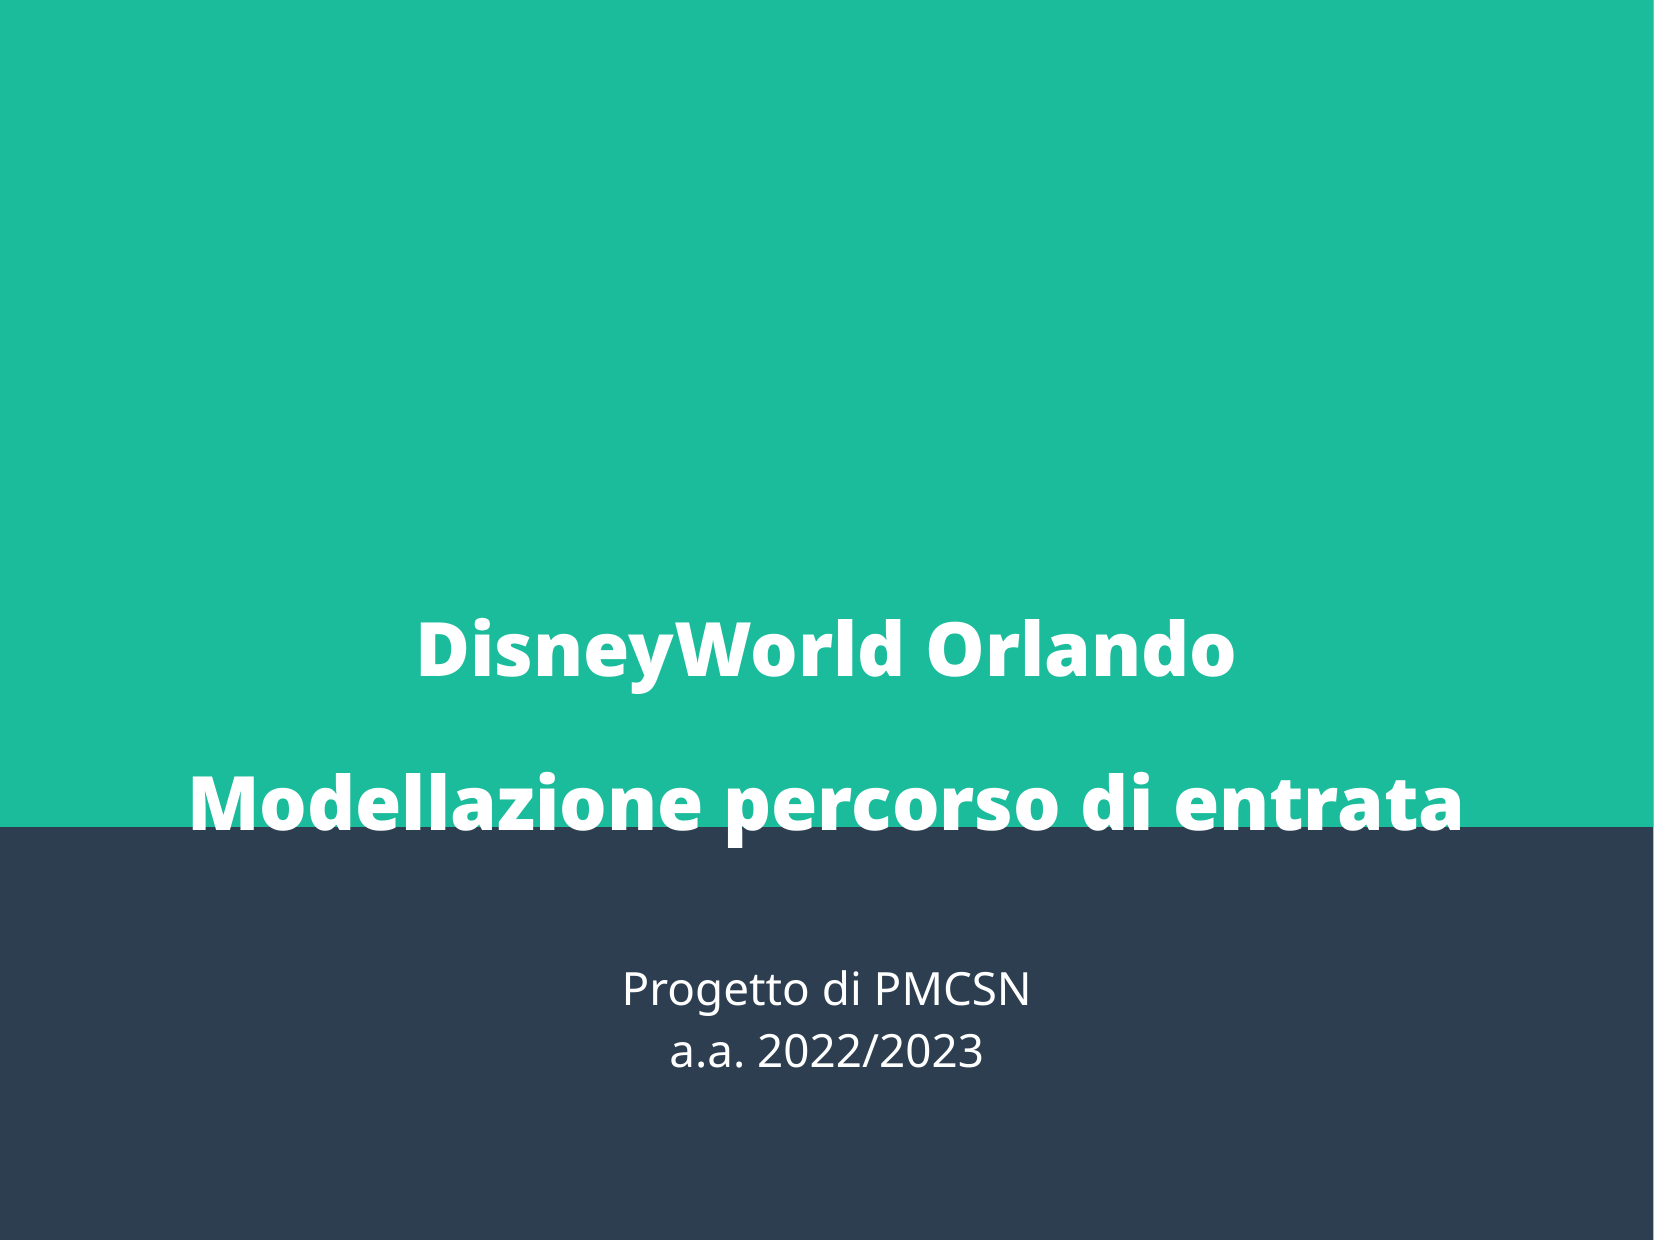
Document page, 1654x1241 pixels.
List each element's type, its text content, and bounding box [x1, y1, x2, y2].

title DisneyWorld Orlando Modellazione percorso di entrata [59, 545, 1595, 853]
subtitle Progetto di PMCSN a.a. 2022/2023 [59, 856, 1595, 1182]
